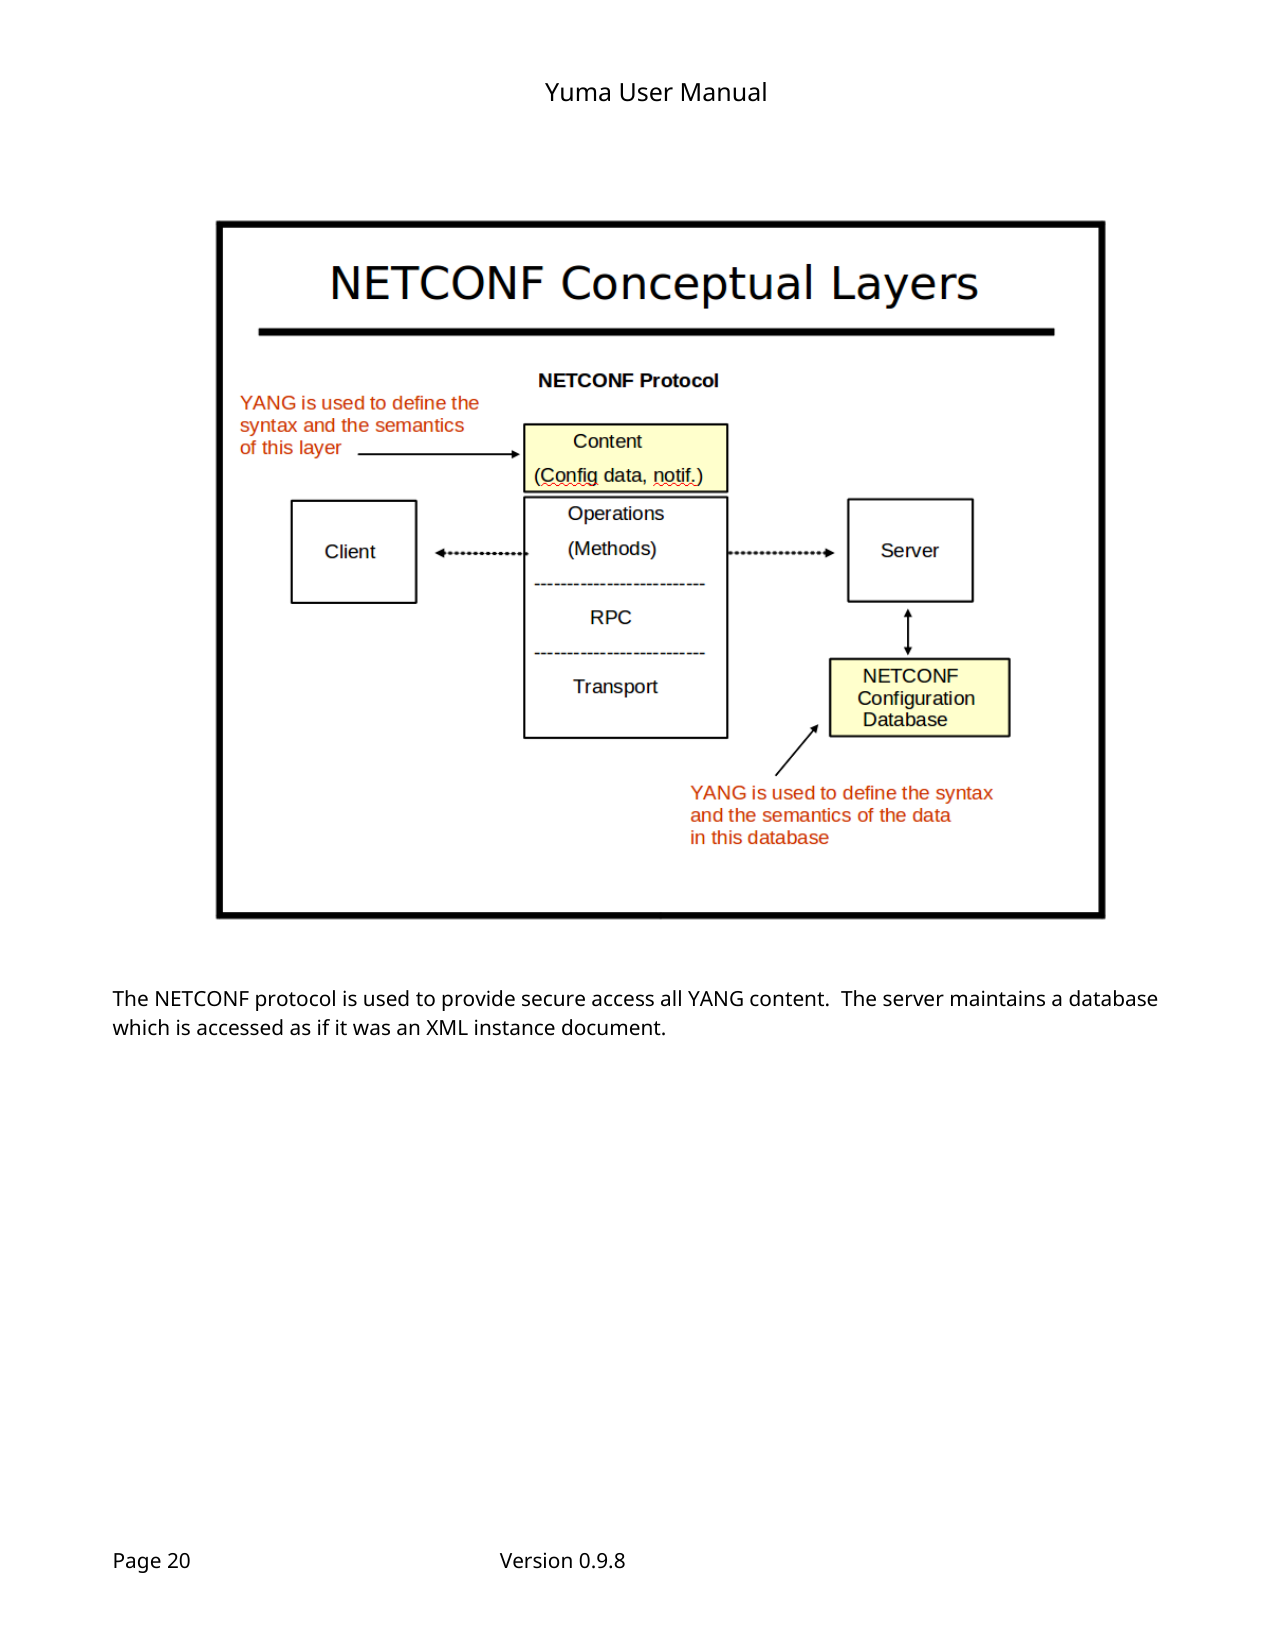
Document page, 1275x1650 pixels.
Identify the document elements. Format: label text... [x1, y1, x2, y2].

picture [149, 179, 1164, 944]
text The NETCONF protocol is used to provide secure access all YANG content. The server maintains a database which is accessed as if it was an XML instance document. [112, 984, 1200, 1041]
